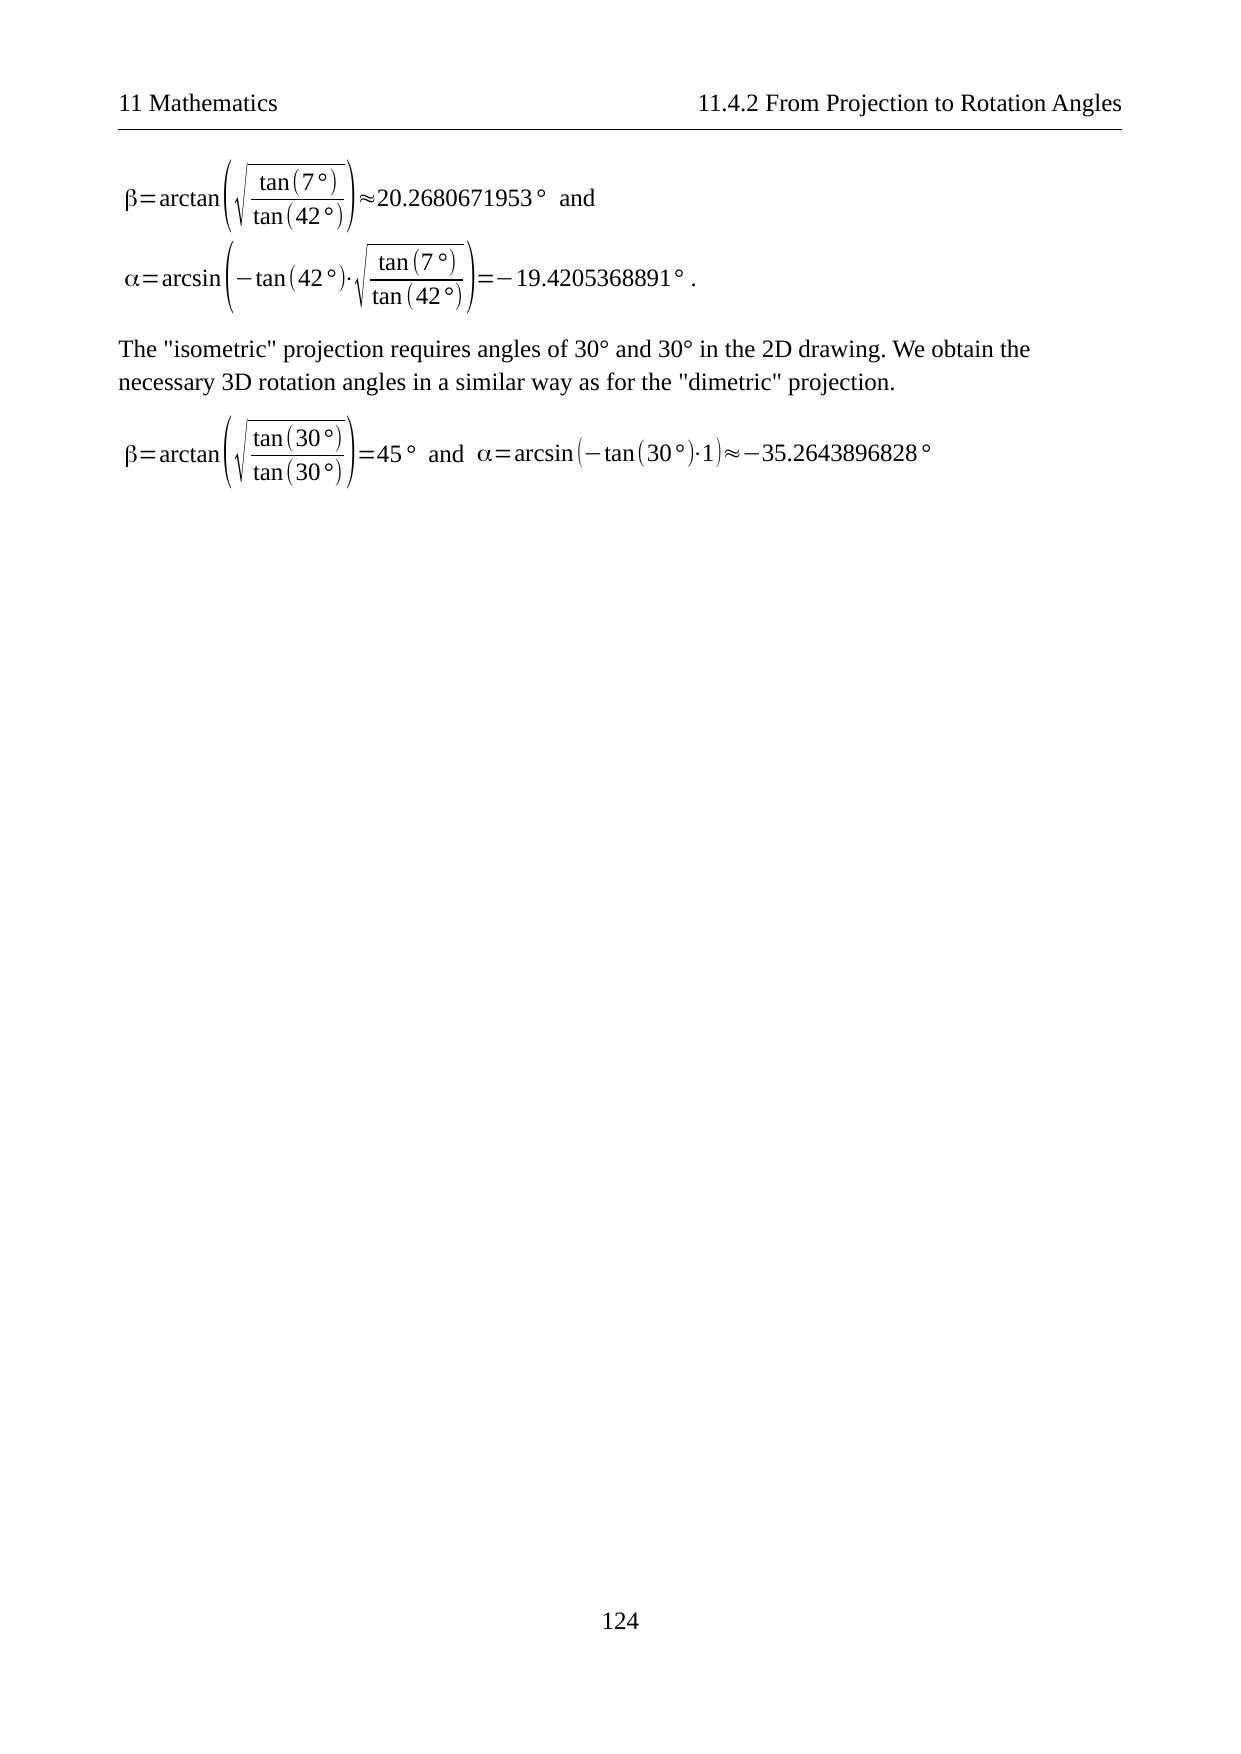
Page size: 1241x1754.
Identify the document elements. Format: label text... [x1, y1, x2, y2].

text The "isometric" projection requires angles of 30° and 30° in the 2D drawing. We obtain the necessary 3D rotation angles in a similar way as for the "dimetric" projection. [118, 334, 1122, 396]
text and . [118, 159, 1122, 316]
text and [118, 415, 1122, 491]
